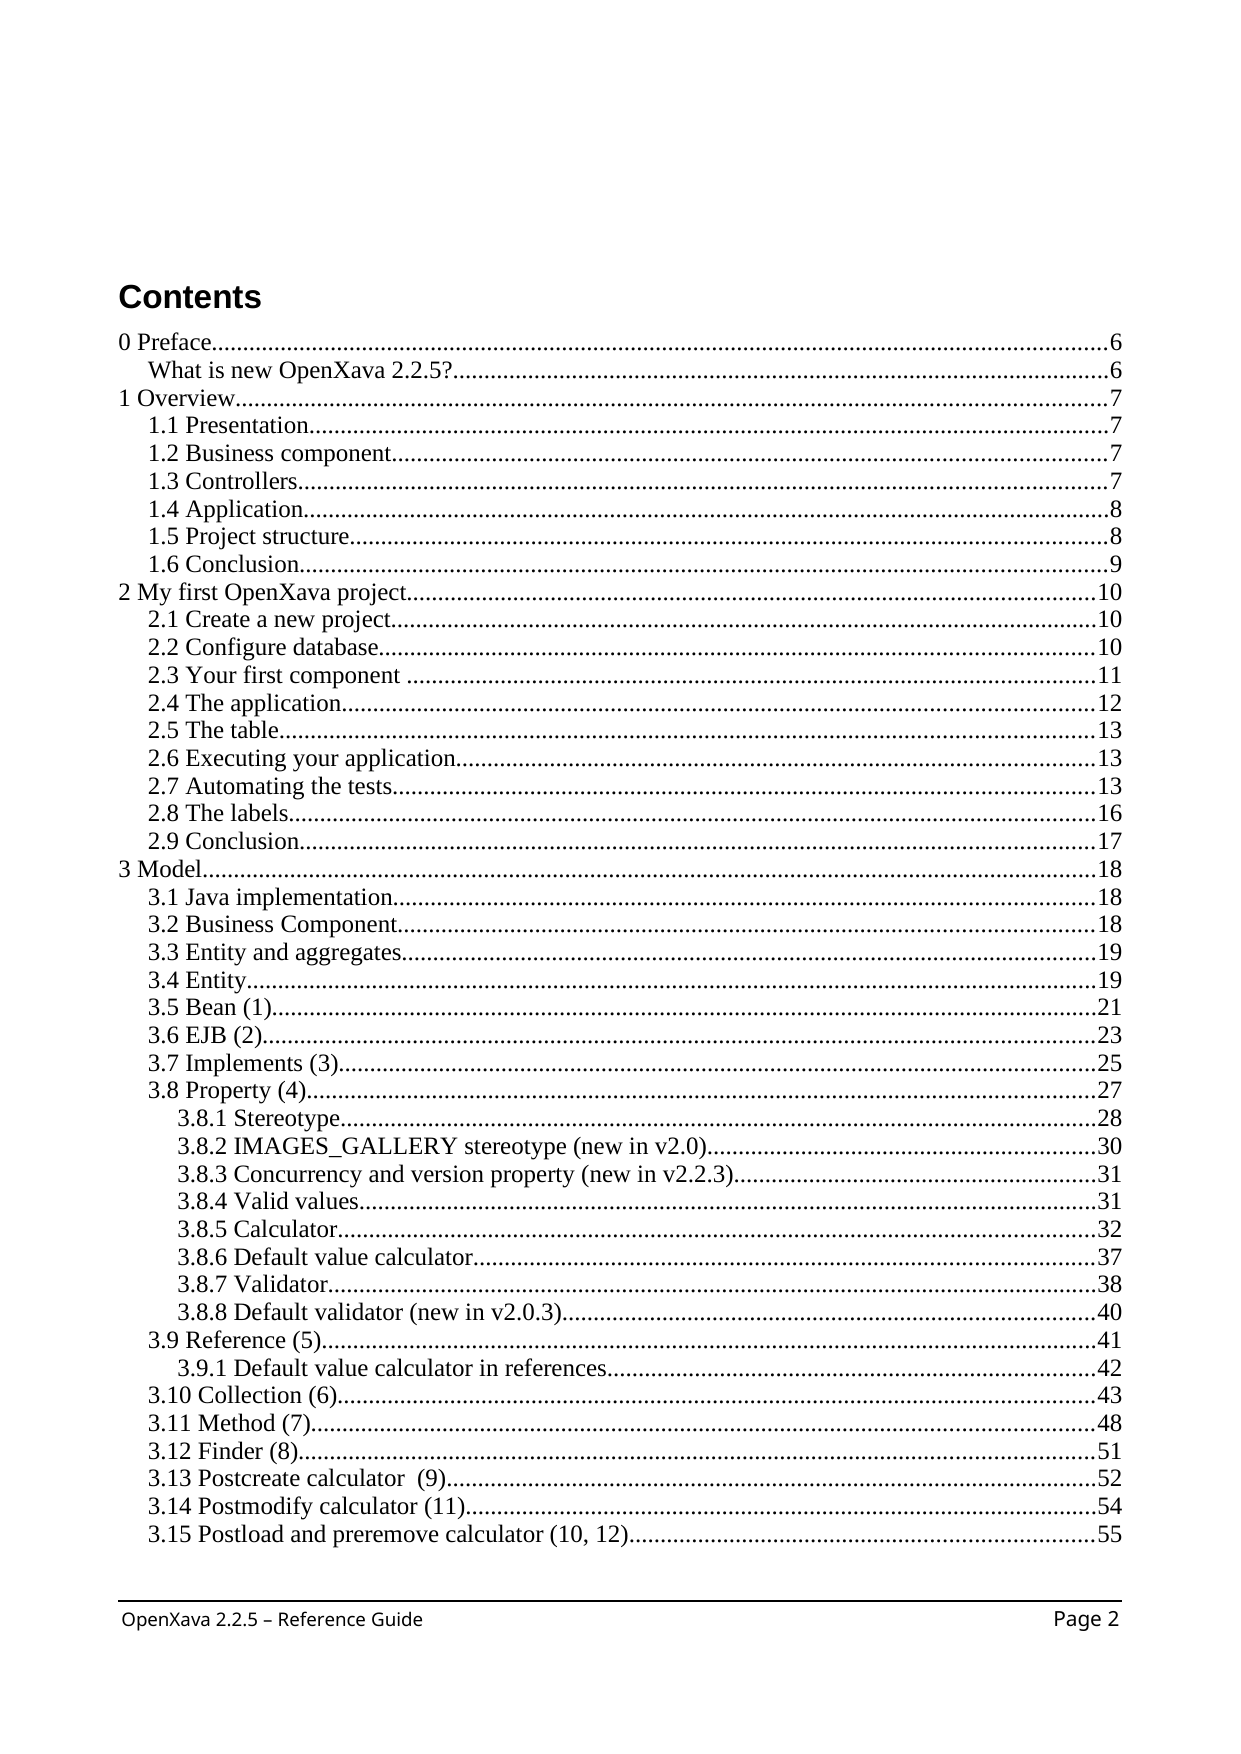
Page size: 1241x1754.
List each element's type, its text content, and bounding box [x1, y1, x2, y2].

text 3.9 Reference (5) 41 [148, 1326, 1122, 1354]
text 3.13 Postcreate calculator (9) 52 [148, 1464, 1122, 1492]
text 2.7 Automating the tests 13 [148, 772, 1122, 799]
text 3.8 Property (4) 27 [148, 1077, 1122, 1104]
text 3.6 EJB (2) 23 [148, 1021, 1122, 1049]
subtitle Contents [118, 279, 1122, 316]
text 3.8.8 Default validator (new in v2.0.3) 40 [177, 1298, 1122, 1326]
text 1.2 Business component 7 [148, 439, 1122, 467]
text 3.9.1 Default value calculator in references 42 [177, 1354, 1122, 1381]
text 2.3 Your first component 11 [148, 661, 1122, 689]
text 2.5 The table 13 [148, 716, 1122, 744]
text 3.2 Business Component 18 [148, 910, 1122, 938]
text 3.8.1 Stereotype 28 [177, 1104, 1122, 1132]
text 3.15 Postload and preremove calculator (10, 12) 55 [148, 1520, 1122, 1548]
text 1.4 Application 8 [148, 495, 1122, 522]
text 3.7 Implements (3) 25 [148, 1049, 1122, 1077]
text 3.14 Postmodify calculator (11) 54 [148, 1492, 1122, 1520]
text 3.3 Entity and aggregates 19 [148, 938, 1122, 966]
text 3.11 Method (7) 48 [148, 1409, 1122, 1437]
text 2.8 The labels 16 [148, 799, 1122, 827]
text 2.9 Conclusion 17 [148, 827, 1122, 855]
text 1 Overview 7 [118, 384, 1122, 412]
text 3.12 Finder (8) 51 [148, 1437, 1122, 1464]
text 3.8.2 IMAGES_GALLERY stereotype (new in v2.0) 30 [177, 1132, 1122, 1160]
text 3.8.3 Concurrency and version property (new in v2.2.3) 31 [177, 1160, 1122, 1187]
text 3.8.4 Valid values 31 [177, 1187, 1122, 1215]
text 1.5 Project structure 8 [148, 522, 1122, 550]
text 3.8.7 Validator 38 [177, 1271, 1122, 1298]
text 3 Model 18 [118, 855, 1122, 883]
text 3.10 Collection (6) 43 [148, 1381, 1122, 1409]
text 3.5 Bean (1) 21 [148, 993, 1122, 1021]
text 1.1 Presentation 7 [148, 412, 1122, 439]
text 3.4 Entity 19 [148, 966, 1122, 993]
text 2 My first OpenXava project 10 [118, 578, 1122, 606]
text 3.1 Java implementation 18 [148, 883, 1122, 910]
text 0 Preface 6 [118, 328, 1122, 356]
text 2.1 Create a new project 10 [148, 606, 1122, 633]
text 2.4 The application 12 [148, 689, 1122, 716]
text What is new OpenXava 2.2.5? 6 [148, 356, 1122, 384]
text 1.6 Conclusion 9 [148, 550, 1122, 578]
text 3.8.5 Calculator 32 [177, 1215, 1122, 1243]
text 2.6 Executing your application 13 [148, 744, 1122, 772]
text 3.8.6 Default value calculator 37 [177, 1243, 1122, 1271]
text 2.2 Configure database 10 [148, 633, 1122, 661]
text 1.3 Controllers 7 [148, 467, 1122, 495]
